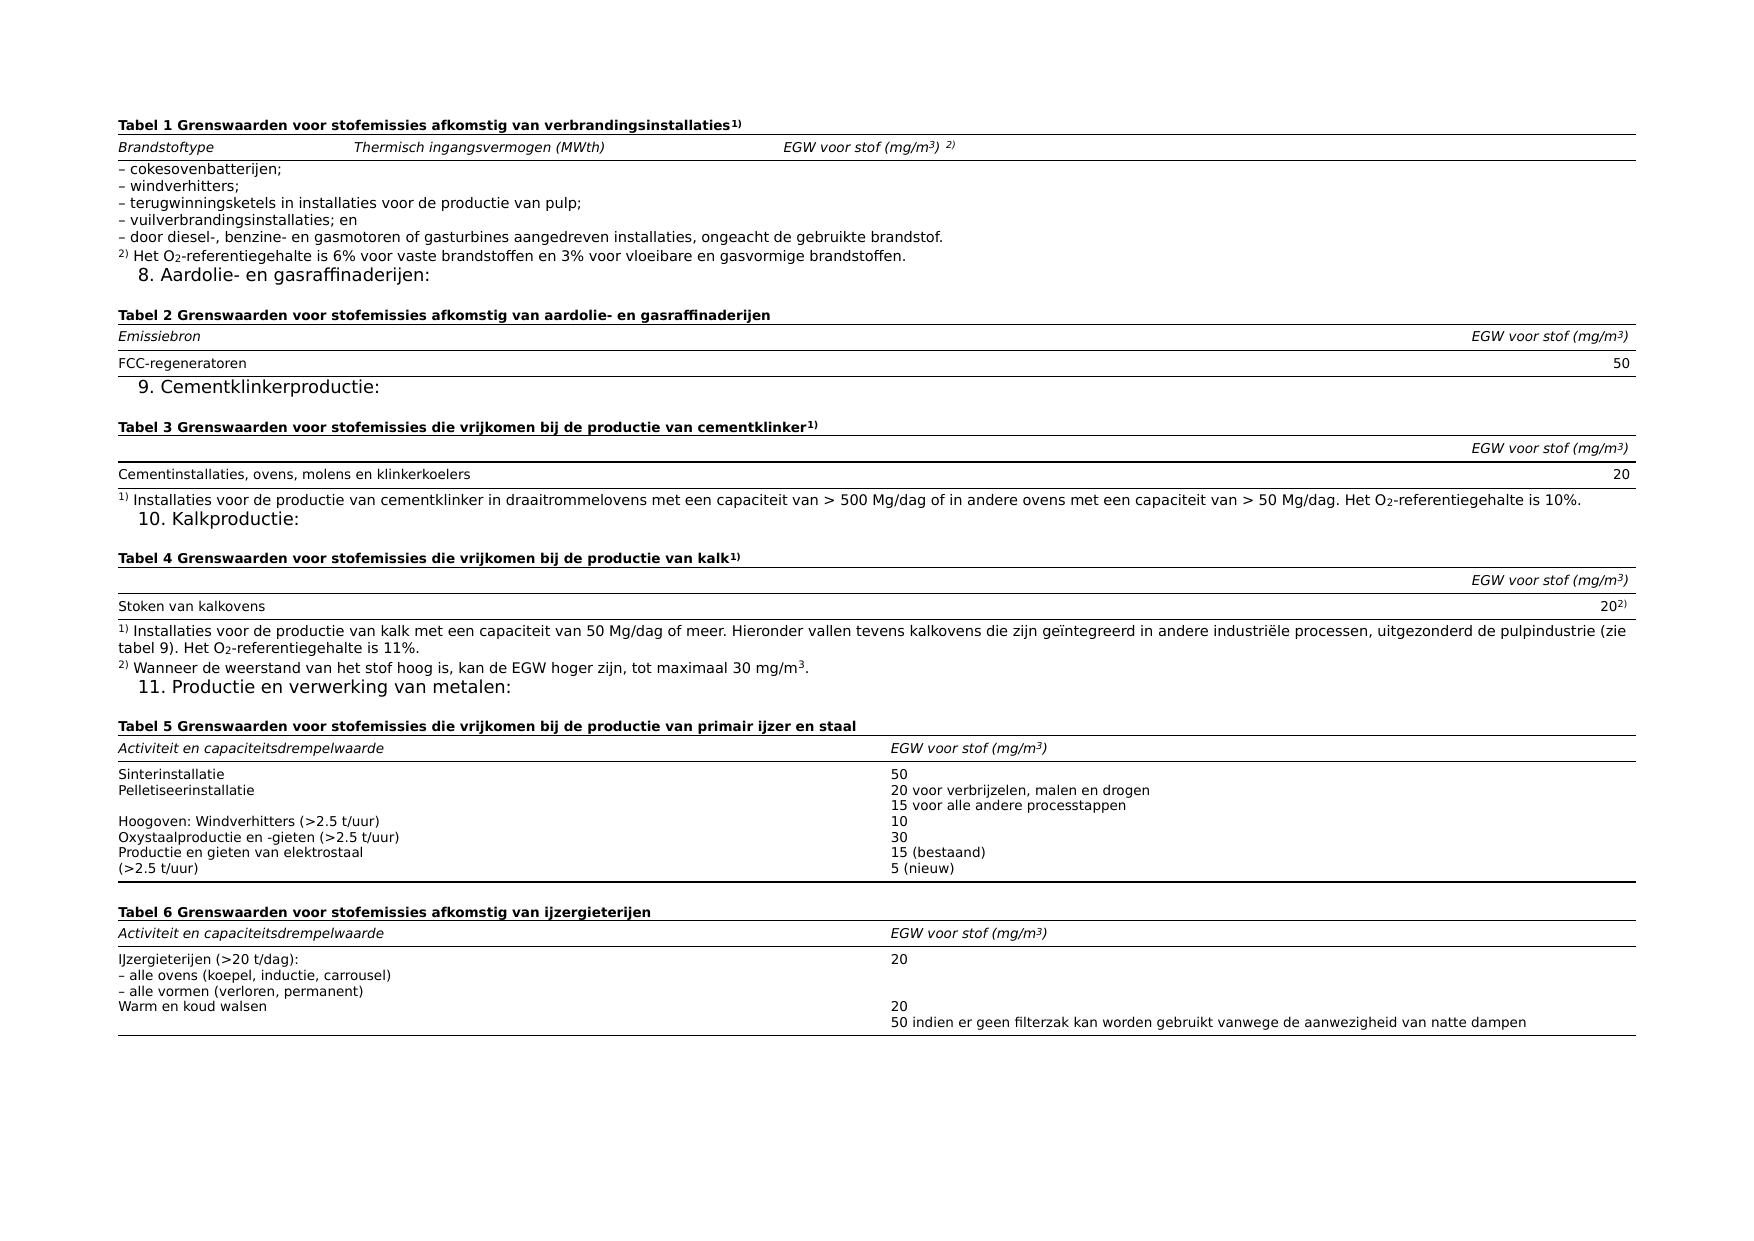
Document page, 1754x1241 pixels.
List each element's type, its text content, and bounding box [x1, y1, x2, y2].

table_header Tabel 2 Grenswaarden voor stofemissies afkomstig van aardolie- en gasraffinaderijen [118, 308, 1636, 323]
table_cell EGW voor stof (mg/m3) [885, 736, 1636, 761]
table_cell Pelletiseerinstallatie [118, 783, 884, 814]
table_header Tabel 3 Grenswaarden voor stofemissies die vrijkomen bij de productie van cementklinker1) [118, 420, 1636, 435]
table_cell 1) Installaties voor de productie van kalk met een capaciteit van 50 Mg/dag of meer. Hieronder vallen tevens kalkovens die zijn geïntegreerd in andere industriële processen, uitgezonderd de pulpindustrie (zie tabel 9). Het O2-referentiegehalte is 11%. 2) Wanneer de weerstand van het stof hoog is, kan de EGW hoger zijn, tot maximaal 30 mg/m3. [118, 620, 1636, 676]
table_cell [118, 568, 975, 593]
table_cell EGW voor stof (mg/m3) [975, 568, 1636, 593]
table_cell EGW voor stof (mg/m3) [885, 921, 1636, 946]
table_cell Activiteit en capaciteitsdrempelwaarde [118, 921, 884, 946]
table_cell 1) Installaties voor de productie van cementklinker in draaitrommelovens met een capaciteit van > 500 Mg/dag of in andere ovens met een capaciteit van > 50 Mg/dag. Het O2-referentiegehalte is 10%. [118, 489, 1636, 508]
table_header Tabel 4 Grenswaarden voor stofemissies die vrijkomen bij de productie van kalk1) [118, 551, 1636, 567]
table_cell 20 [885, 947, 1636, 968]
table_cell Hoogoven: Windverhitters (>2.5 t/uur) [118, 814, 884, 829]
table_header Tabel 6 Grenswaarden voor stofemissies afkomstig van ijzergieterijen [118, 904, 1636, 920]
text 9. Cementklinkerproductie: [118, 377, 1636, 398]
table_cell [885, 968, 1636, 983]
table_cell – cokesovenbatterijen; – windverhitters; – terugwinningsketels in installaties voor de productie van pulp; – vuilverbrandingsinstallaties; en – door diesel-, benzine- en gasmotoren of gasturbines aangedreven installaties, ongeacht de gebruikte brandstof. 2) Het O2-referentiegehalte is 6% voor vaste brandstoffen en 3% voor vloeibare en gasvormige brandstoffen. [118, 161, 1636, 265]
table_cell 202) [975, 594, 1636, 619]
table_cell (>2.5 t/uur) [118, 861, 884, 881]
text 8. Aardolie- en gasraffinaderijen: [118, 265, 1636, 286]
table_cell Sinterinstallatie [118, 762, 884, 782]
table_cell 10 [885, 814, 1636, 829]
table_cell EGW voor stof (mg/m3) [885, 325, 1636, 350]
table_cell Brandstoftype [118, 135, 348, 160]
table_header Tabel 5 Grenswaarden voor stofemissies die vrijkomen bij de productie van primair ijzer en staal [118, 719, 1636, 735]
table_header Tabel 1 Grenswaarden voor stofemissies afkomstig van verbrandingsinstallaties1) [118, 118, 1636, 134]
table_cell 20 [1255, 463, 1636, 487]
table_cell IJzergieterijen (>20 t/dag): [118, 947, 884, 968]
table_cell Productie en gieten van elektrostaal [118, 845, 884, 861]
table_cell FCC-regeneratoren [118, 351, 884, 376]
table_cell 15 (bestaand) [885, 845, 1636, 861]
table_cell 50 [885, 762, 1636, 782]
table_cell Thermisch ingangsvermogen (MWth) [348, 135, 777, 160]
table_cell Cementinstallaties, ovens, molens en klinkerkoelers [118, 463, 1255, 487]
table_cell EGW voor stof (mg/m3) [1255, 436, 1636, 461]
table_cell [118, 436, 1255, 461]
table_cell Warm en koud walsen [118, 999, 884, 1035]
table_cell 5 (nieuw) [885, 861, 1636, 881]
table_cell – alle ovens (koepel, inductie, carrousel) [118, 968, 884, 983]
table_cell EGW voor stof (mg/m3) 2) [777, 135, 1636, 160]
table_cell Emissiebron [118, 325, 884, 350]
table_cell 20 50 indien er geen filterzak kan worden gebruikt vanwege de aanwezigheid van natte dampen [885, 999, 1636, 1035]
table_cell Stoken van kalkovens [118, 594, 975, 619]
table_cell Oxystaalproductie en -gieten (>2.5 t/uur) [118, 830, 884, 845]
table_cell – alle vormen (verloren, permanent) [118, 984, 884, 999]
table_cell [885, 984, 1636, 999]
text 10. Kalkproductie: [118, 508, 1636, 529]
table_cell 20 voor verbrijzelen, malen en drogen 15 voor alle andere processtappen [885, 783, 1636, 814]
table_cell 30 [885, 830, 1636, 845]
table_cell Activiteit en capaciteitsdrempelwaarde [118, 736, 884, 761]
text 11. Productie en verwerking van metalen: [118, 676, 1636, 697]
table_cell 50 [885, 351, 1636, 376]
